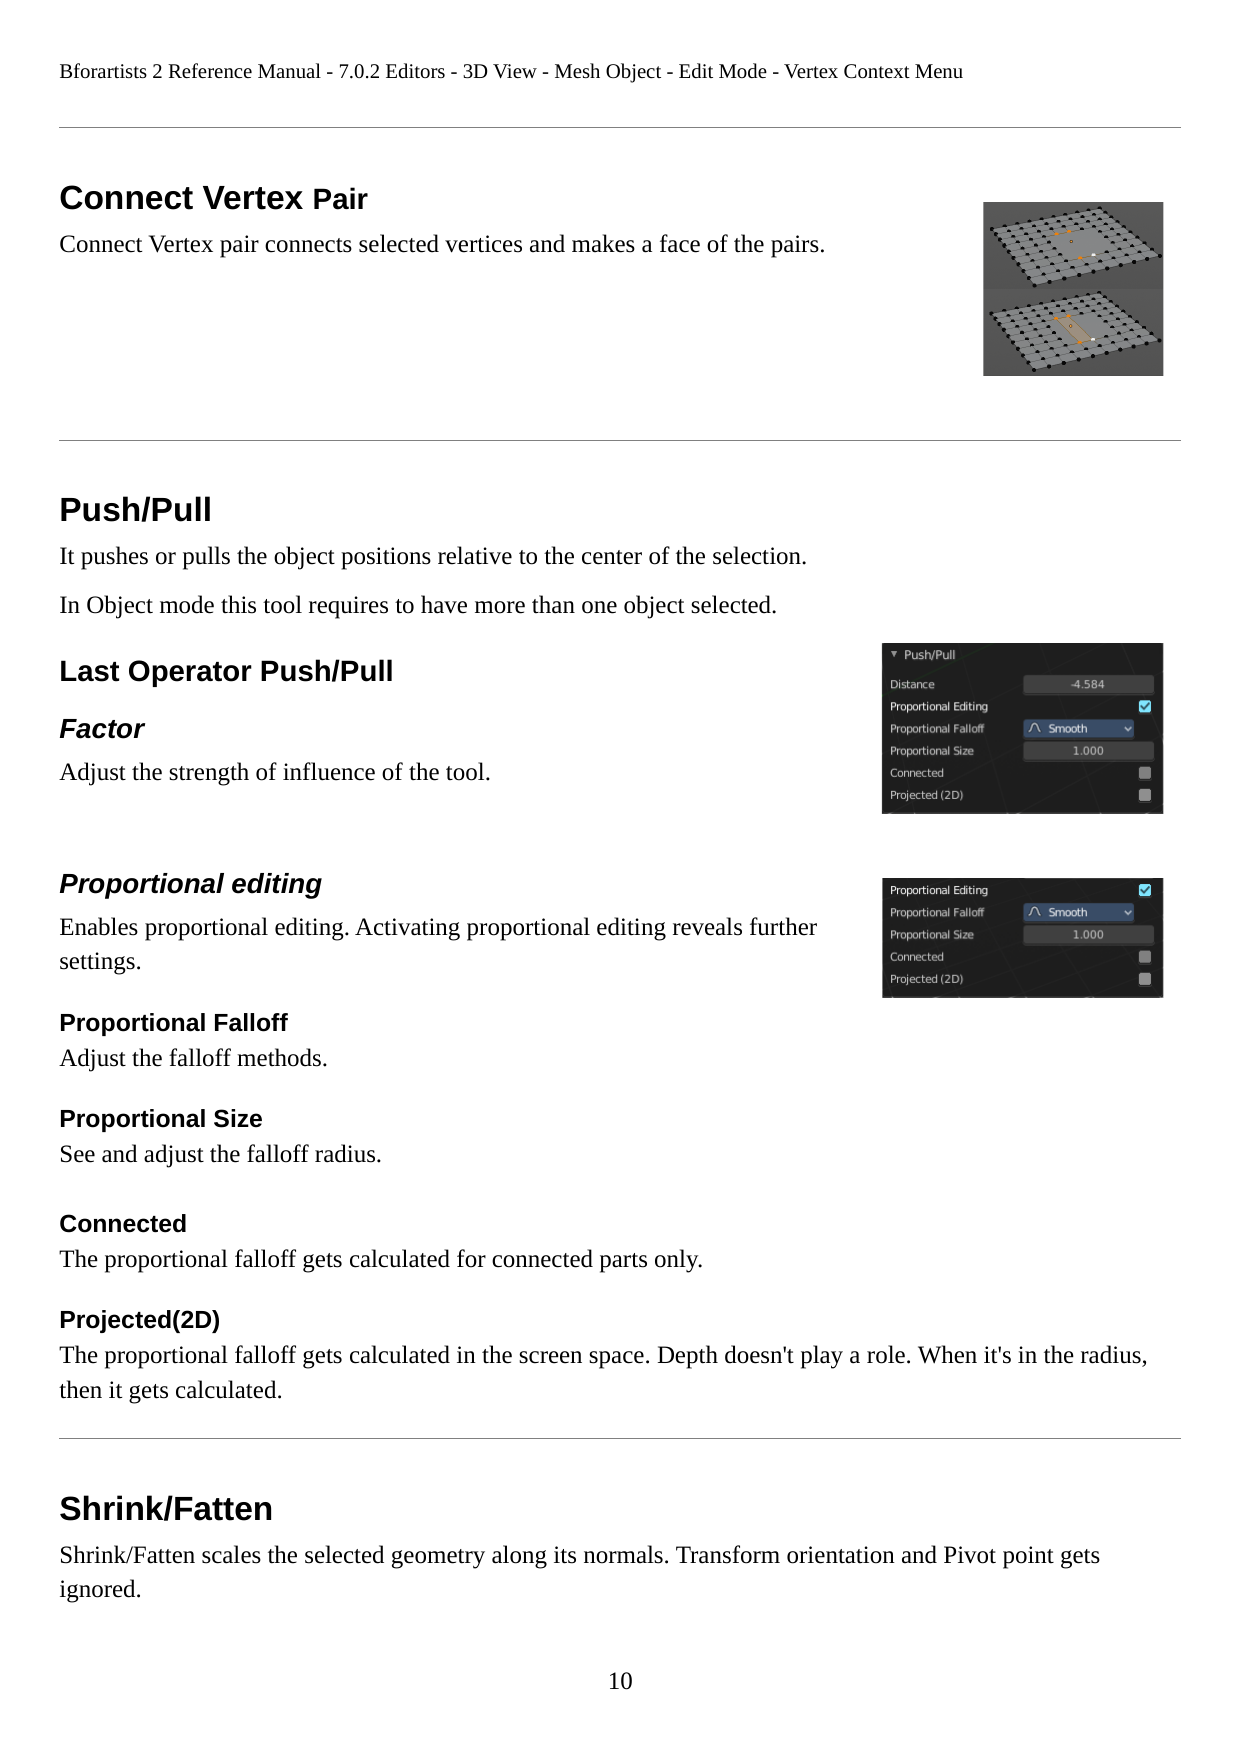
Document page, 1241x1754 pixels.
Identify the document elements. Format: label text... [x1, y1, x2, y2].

subtitle Proportional Falloff [59, 1008, 1181, 1037]
subtitle [1164, 713, 1181, 744]
subtitle Connect Vertex Pair [59, 178, 1181, 216]
text Enables proportional editing. Activating proportional editing reveals further settings. [59, 912, 882, 975]
text Connect Vertex pair connects selected vertices and makes a face of the pairs. [59, 229, 983, 257]
text In Object mode this tool requires to have more than one object selected. [59, 590, 1181, 619]
subtitle Factor [59, 713, 881, 744]
text The proportional falloff gets calculated for connected parts only. [59, 1244, 1181, 1273]
text Shrink/Fatten scales the selected geometry along its normals. Transform orientation and Pivot point gets ignored. [59, 1540, 1181, 1603]
subtitle Last Operator Push/Pull [59, 654, 881, 688]
subtitle Connected [59, 1209, 1181, 1238]
text Adjust the falloff methods. [59, 1043, 1181, 1072]
text It pushes or pulls the object positions relative to the center of the selection. [59, 541, 1181, 570]
subtitle [1164, 654, 1181, 688]
picture [882, 878, 1164, 998]
text See and adjust the falloff radius. [59, 1139, 1181, 1168]
subtitle Shrink/Fatten [59, 1489, 1181, 1527]
subtitle Proportional editing [59, 868, 1181, 899]
picture [881, 643, 1164, 814]
picture [983, 202, 1164, 376]
subtitle Push/Pull [59, 490, 1181, 529]
subtitle Proportional Size [59, 1104, 1181, 1133]
subtitle Projected(2D) [59, 1306, 1181, 1334]
text The proportional falloff gets calculated in the screen space. Depth doesn't play a role. When it's in the radius, then it gets calculated. [59, 1340, 1181, 1403]
text Adjust the strength of influence of the tool. [59, 757, 881, 786]
